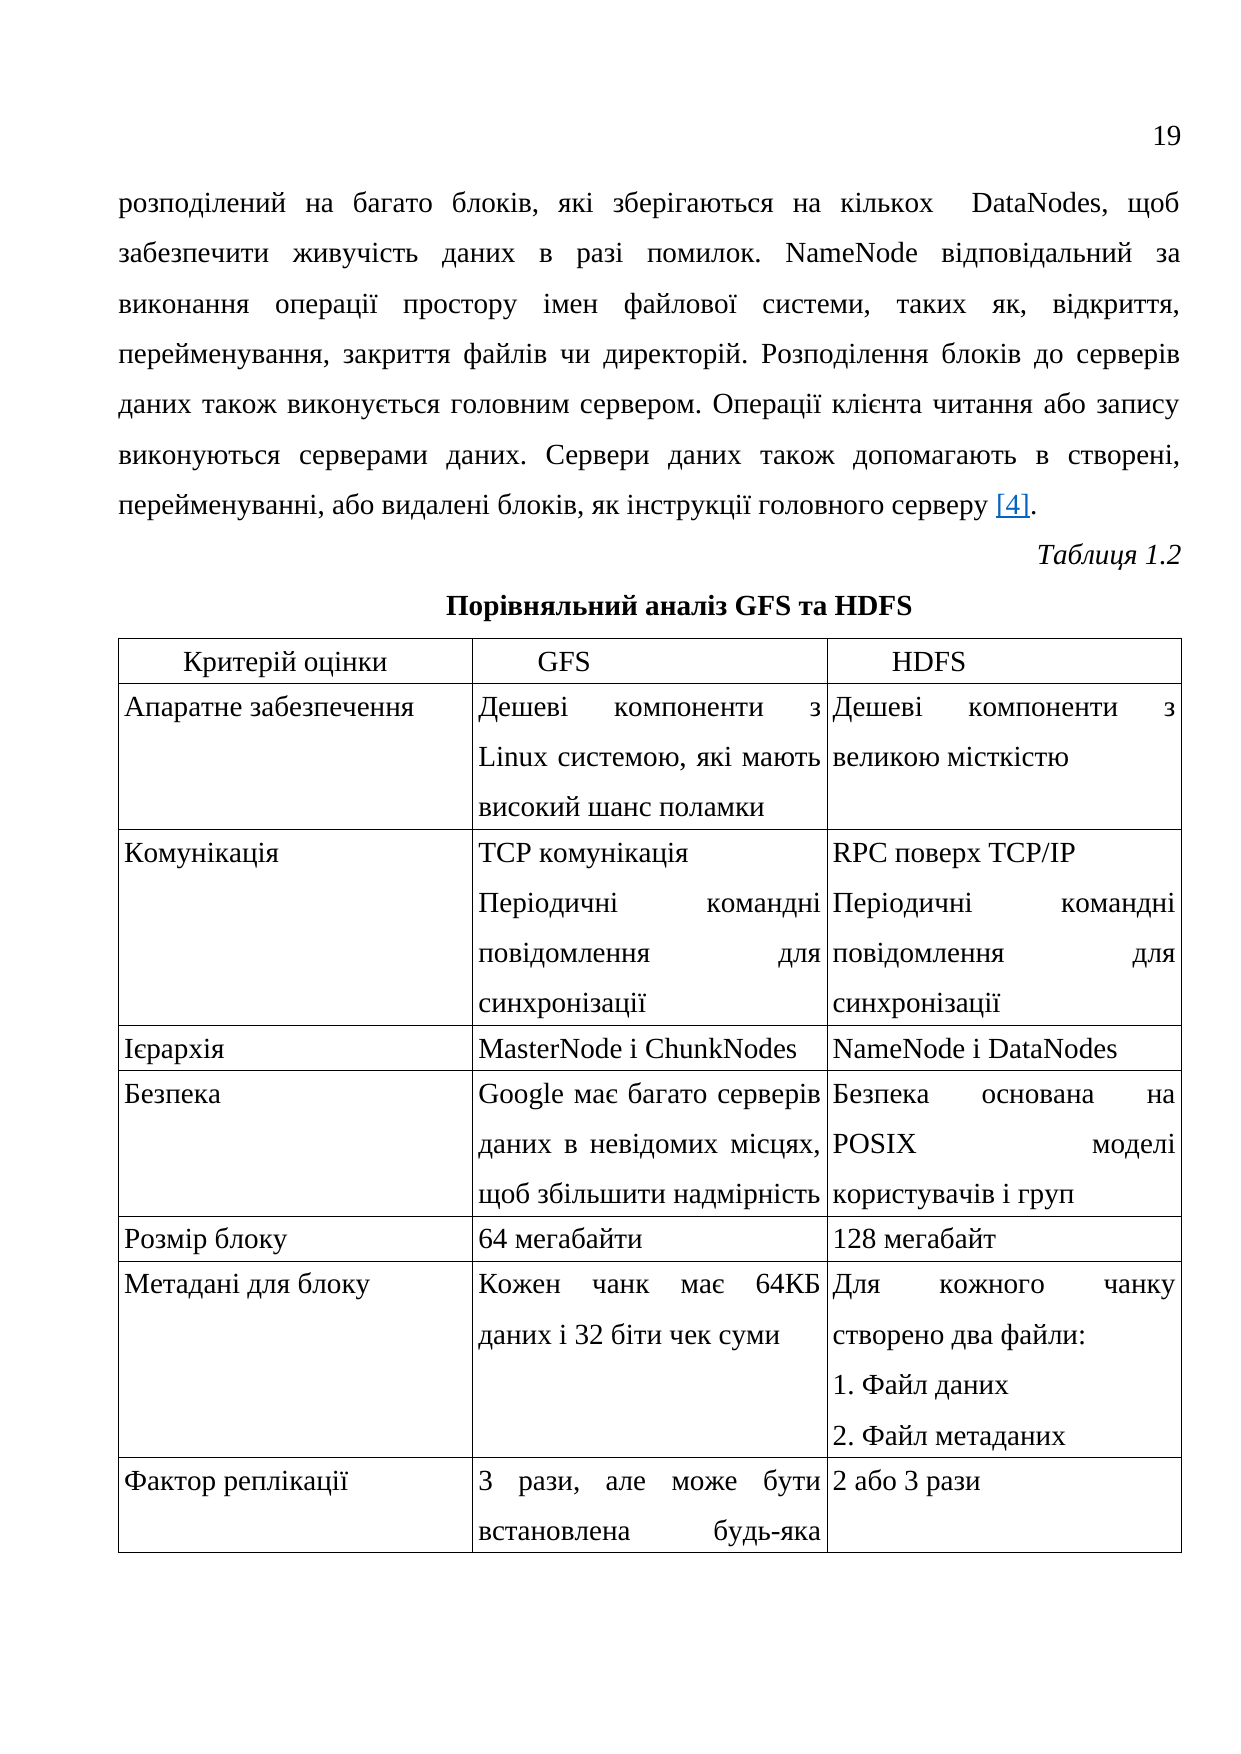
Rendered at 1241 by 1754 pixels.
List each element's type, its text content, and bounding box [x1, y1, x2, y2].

table_cell 128 мегабайт [828, 1217, 1181, 1261]
table_cell Дешеві компоненти з Linux системою, які мають високий шанс поламки [473, 684, 827, 829]
text Таблиця 1.2 [118, 537, 1181, 571]
table_cell 3 рази, але може бути встановлена будь-яка [473, 1458, 827, 1552]
table_cell 2 або 3 рази [828, 1458, 1181, 1552]
table_cell Безпека основана на POSIX моделі користувачів і груп [828, 1071, 1181, 1216]
table_cell Безпека [119, 1071, 472, 1216]
table_cell Для кожного чанку створено два файли: 1. Файл даних 2. Файл метаданих [828, 1262, 1181, 1457]
table_cell Ієрархія [119, 1026, 472, 1070]
text розподілений на багато блоків, які зберігаються на кількох DataNodes, щоб забезпечити живучість даних в разі помилок. NameNode відповідальний за виконання операції простору імен файлової системи, таких як, відкриття, перейменування, закриття файлів чи директорій. Розподілення блоків до серверів даних також виконується головним сервером. Операції клієнта читання або запису виконуються серверами даних. Сервери даних також допомагають в створені, перейменуванні, або видалені блоків, як інструкції головного серверу [4]. [118, 185, 1181, 521]
table_cell Розмір блоку [119, 1217, 472, 1261]
table_cell Google має багато серверів даних в невідомих місцях, щоб збільшити надмірність [473, 1071, 827, 1216]
table_cell Кожен чанк має 64КБ даних і 32 біти чек суми [473, 1262, 827, 1457]
table_cell Комунікація [119, 830, 472, 1025]
table_cell RPC поверх TCP/IP Періодичні командні повідомлення для синхронізації [828, 830, 1181, 1025]
table_header Критерій оцінки [119, 639, 472, 683]
table_header HDFS [828, 639, 1181, 683]
table_header GFS [473, 639, 827, 683]
table_cell Метадані для блоку [119, 1262, 472, 1457]
table_cell Фактор реплікації [119, 1458, 472, 1552]
table_cell Апаратне забезпечення [119, 684, 472, 829]
table_cell MasterNode і ChunkNodes [473, 1026, 827, 1070]
text Порівняльний аналіз GFS та HDFS [118, 588, 1181, 621]
table_cell 64 мегабайти [473, 1217, 827, 1261]
table_cell TCP комунікація Періодичні командні повідомлення для синхронізації [473, 830, 827, 1025]
table_cell Дешеві компоненти з великою місткістю [828, 684, 1181, 829]
table_cell NameNode і DataNodes [828, 1026, 1181, 1070]
